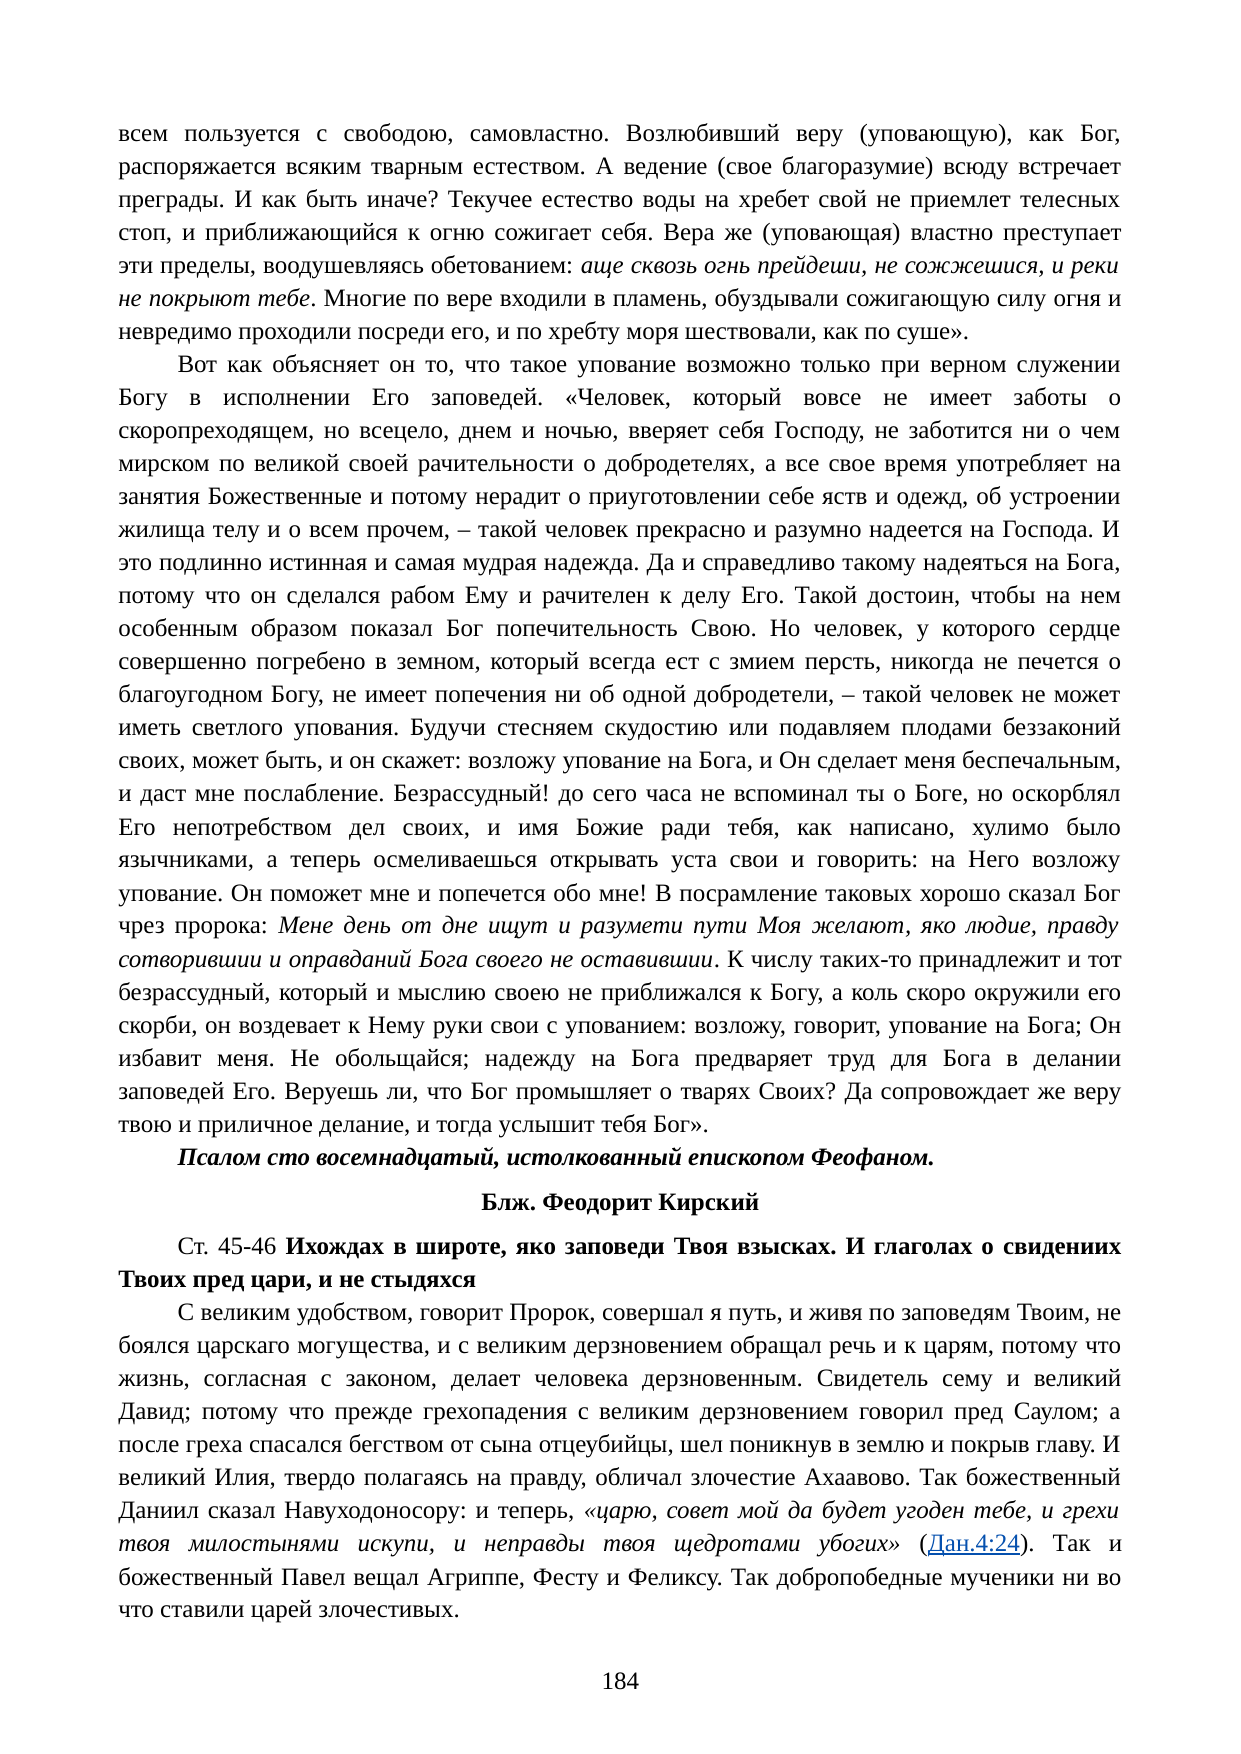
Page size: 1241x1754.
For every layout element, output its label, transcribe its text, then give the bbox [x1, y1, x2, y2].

subtitle Блж. Феодорит Кирский [118, 1187, 1122, 1215]
text С великим удобством, говорит Пророк, совершал я путь, и живя по заповедям Твоим, не боялся царскаго могущества, и с великим дерзновением обращал речь и к царям, потому что жизнь, согласная с законом, делает человека дерзновенным. Свидетель сему и великий Давид; потому что прежде грехопадения с великим дерзновением говорил пред Саулом; а после греха спасался бегством от сына отцеубийцы, шел поникнув в землю и покрыв главу. И великий Илия, твердо полагаясь на правду, обличал злочестие Ахаавово. Так божественный Даниил сказал Навуходоносору: и теперь, «царю, совет мой да будет угоден тебе, и грехи твоя милостынями искупи, и неправды твоя щедротами убогих» (Дан.4:24). Так и божественный Павел вещал Агриппе, Фесту и Феликсу. Так добропобедные мученики ни во что ставили царей злочестивых. [118, 1297, 1122, 1623]
text Вот как объясняет он то, что такое упование возможно только при верном служении Богу в исполнении Его заповедей. «Человек, который вовсе не имеет заботы о скоропреходящем, но всецело, днем и ночью, вверяет себя Господу, не заботится ни о чем мирском по великой своей рачительности о добродетелях, а все свое время употребляет на занятия Божественные и потому нерадит о приуготовлении себе яств и одежд, об устроении жилища телу и о всем прочем, – такой человек прекрасно и разумно надеется на Господа. И это подлинно истинная и самая мудрая надежда. Да и справедливо такому надеяться на Бога, потому что он сделался рабом Ему и рачителен к делу Его. Такой достоин, чтобы на нем особенным образом показал Бог попечительность Свою. Но человек, у которого сердце совершенно погребено в земном, который всегда ест с змием персть, никогда не печется о благоугодном Богу, не имеет попечения ни об одной добродетели, – такой человек не может иметь светлого упования. Будучи стесняем скудостию или подавляем плодами беззаконий своих, может быть, и он скажет: возложу упование на Бога, и Он сделает меня беспечальным, и даст мне послабление. Безрассудный! до сего часа не вспоминал ты о Боге, но оскорблял Его непотребством дел своих, и имя Божие ради тебя, как написано, хулимо было язычниками, а теперь осмеливаешься открывать уста свои и говорить: на Него возложу упование. Он поможет мне и попечется обо мне! В посрамление таковых хорошо сказал Бог чрез пророка: Мене день от дне ищут и разумети пути Моя желают, яко людие, правду сотворившии и оправданий Бога своего не оставившии. К числу таких-то принадлежит и тот безрассудный, который и мыслию своею не приближался к Богу, а коль скоро окружили его скорби, он воздевает к Нему руки свои с упованием: возложу, говорит, упование на Бога; Он избавит меня. Не обольщайся; надежду на Бога предваряет труд для Бога в делании заповедей Его. Веруешь ли, что Бог промышляет о тварях Своих? Да сопровождает же веру твою и приличное делание, и тогда услышит тебя Бог». [118, 349, 1122, 1137]
text всем пользуется с свободою, самовластно. Возлюбивший веру (уповающую), как Бог, распоряжается всяким тварным естеством. А ведение (свое благоразумие) всюду встречает преграды. И как быть иначе? Текучее естество воды на хребет свой не приемлет телесных стоп, и приближающийся к огню сожигает себя. Вера же (уповающая) властно преступает эти пределы, воодушевляясь обетованием: аще сквозь огнь прейдеши, не сожжешися, и реки не покрыют тебе. Многие по вере входили в пламень, обуздывали сожигающую силу огня и невредимо проходили посреди его, и по хребту моря шествовали, как по суше». [118, 118, 1122, 345]
text Псалом сто восемнадцатый, истолкованный епископом Феофаном. [118, 1142, 1122, 1171]
text Ст. 45-46 Ихождах в широте, яко заповеди Твоя взысках. И глаголах о свидениих Твоих пред цари, и не стыдяхся [118, 1231, 1122, 1293]
